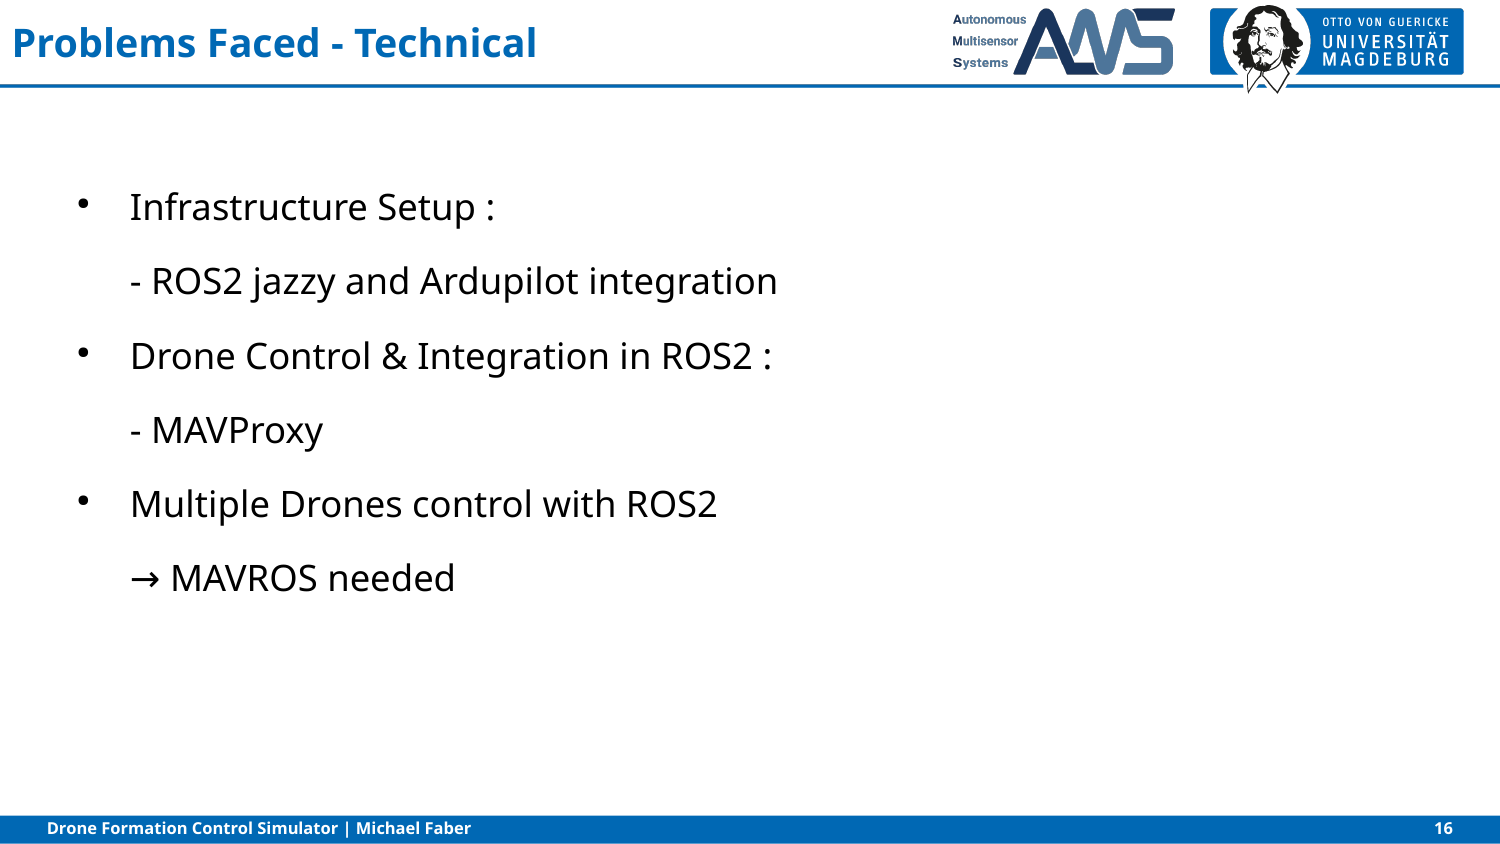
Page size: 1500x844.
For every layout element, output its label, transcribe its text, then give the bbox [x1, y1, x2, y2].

list Infrastructure Setup : - ROS2 jazzy and Ardupilot integration Drone Control & Integration in ROS2 : - MAVProxy Multiple Drones control with ROS2 → MAVROS needed [59, 184, 1441, 721]
picture [0, 0, 1500, 103]
title Problems Faced - Technical [0, 0, 943, 86]
